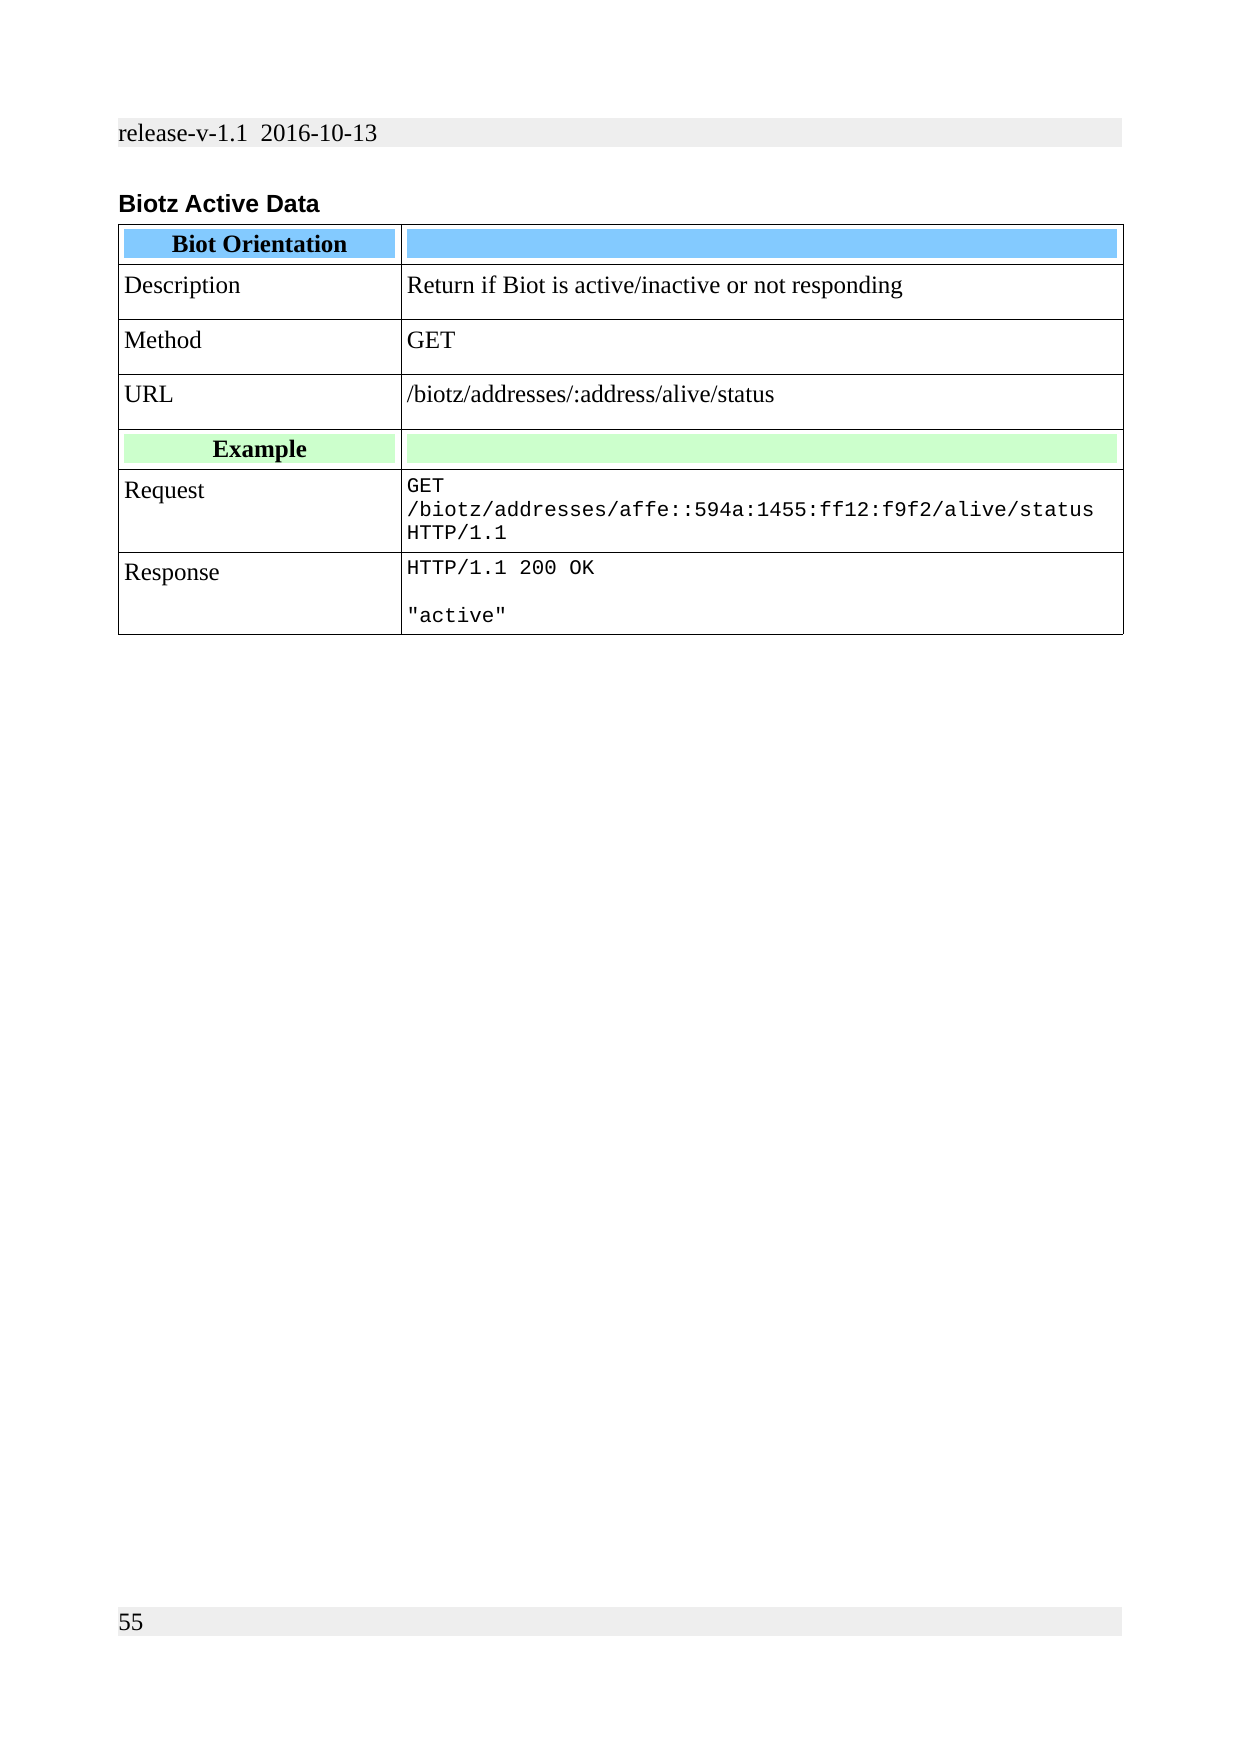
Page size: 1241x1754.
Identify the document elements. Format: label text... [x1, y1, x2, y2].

table_cell URL [119, 375, 401, 429]
table_cell /biotz/addresses/:address/alive/status [402, 375, 1123, 429]
table_cell Method [119, 320, 401, 374]
table_cell Return if Biot is active/inactive or not responding [402, 265, 1123, 319]
table_header GET /biotz/addresses/affe::594a:1455:ff12:f9f2/alive/status HTTP/1.1 [402, 470, 1123, 552]
table_cell [402, 430, 1123, 469]
table_cell GET [402, 320, 1123, 374]
table_cell Description [119, 265, 401, 319]
table_header Request [119, 470, 401, 552]
table_cell Response [119, 553, 401, 634]
subtitle Biotz Active Data [118, 189, 1122, 217]
table_header [402, 225, 1123, 264]
table_header Biot Orientation [119, 225, 401, 264]
table_cell HTTP/1.1 200 OK "active" [402, 553, 1123, 634]
table_cell Example [119, 430, 401, 469]
